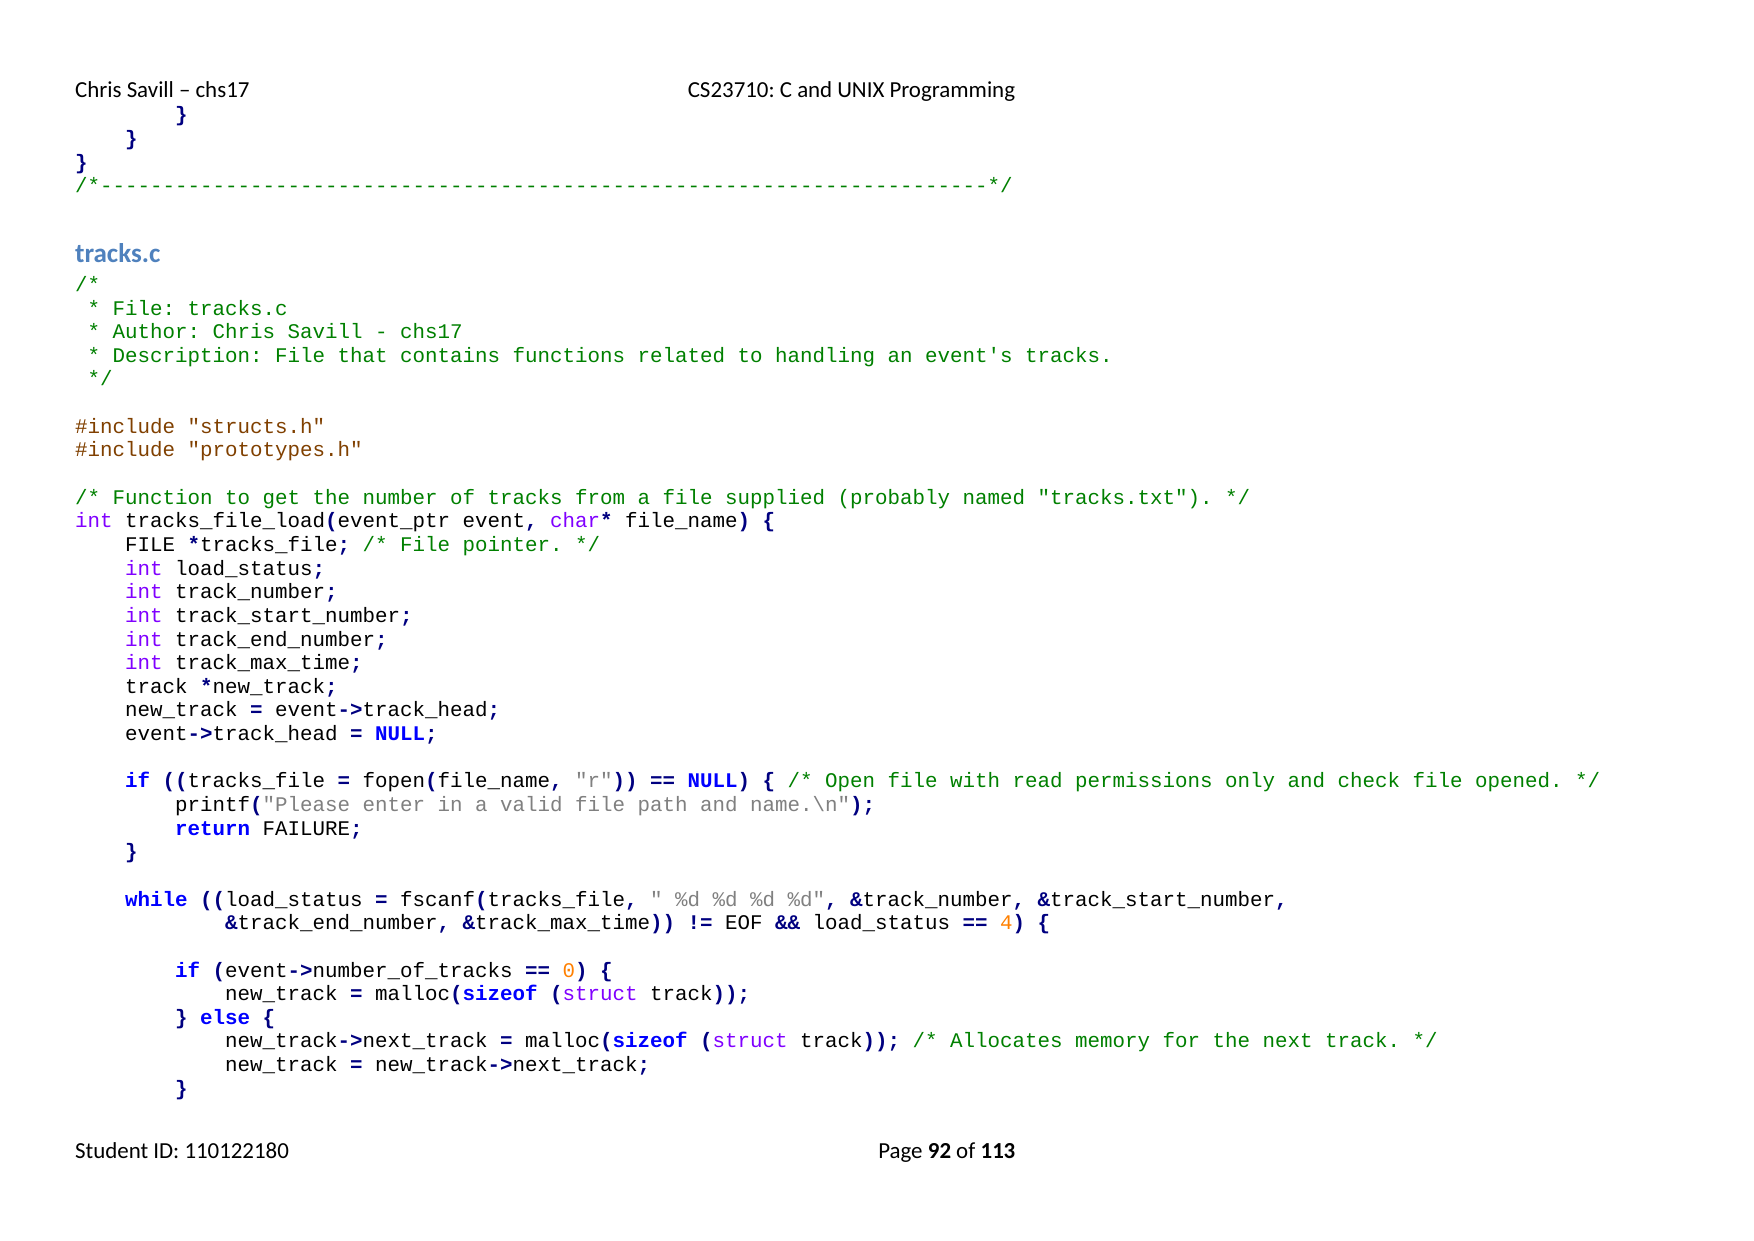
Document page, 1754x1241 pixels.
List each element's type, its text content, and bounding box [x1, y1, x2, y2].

text * Description: File that contains functions related to handling an event's tracks. [75, 345, 1679, 368]
text } [75, 152, 1679, 175]
text track *new_track; [75, 676, 1679, 699]
text int track_max_time; [75, 652, 1679, 676]
text FILE *tracks_file; /* File pointer. */ [75, 534, 1679, 558]
text new_track = event->track_head; [75, 699, 1679, 723]
text int tracks_file_load(event_ptr event, char* file_name) { [75, 510, 1679, 534]
text int track_number; [75, 581, 1679, 605]
text } else { [75, 1007, 1679, 1031]
text /* [75, 274, 1679, 297]
text } [75, 841, 1679, 865]
text } [75, 1078, 1679, 1101]
text if ((tracks_file = fopen(file_name, "r")) == NULL) { /* Open file with read permissions only and check file opened. */ [75, 770, 1679, 794]
text #include "structs.h" [75, 416, 1679, 439]
text while ((load_status = fscanf(tracks_file, " %d %d %d %d", &track_number, &track_start_number, [75, 889, 1679, 912]
text #include "prototypes.h" [75, 439, 1679, 463]
text * Author: Chris Savill - chs17 [75, 321, 1679, 345]
text } [75, 104, 1679, 128]
text new_track = malloc(sizeof (struct track)); [75, 983, 1679, 1007]
text new_track = new_track->next_track; [75, 1054, 1679, 1078]
text printf("Please enter in a valid file path and name.\n"); [75, 794, 1679, 818]
text int track_start_number; [75, 605, 1679, 628]
subtitle tracks.c [75, 236, 1679, 269]
text } [75, 128, 1679, 152]
text return FAILURE; [75, 818, 1679, 841]
text int track_end_number; [75, 628, 1679, 652]
text /*-----------------------------------------------------------------------*/ [75, 175, 1679, 199]
text if (event->number_of_tracks == 0) { [75, 959, 1679, 983]
text /* Function to get the number of tracks from a file supplied (probably named "tracks.txt"). */ [75, 487, 1679, 510]
text int load_status; [75, 558, 1679, 581]
text event->track_head = NULL; [75, 723, 1679, 747]
text &track_end_number, &track_max_time)) != EOF && load_status == 4) { [75, 912, 1679, 936]
text new_track->next_track = malloc(sizeof (struct track)); /* Allocates memory for the next track. */ [75, 1031, 1679, 1054]
text */ [75, 368, 1679, 392]
text * File: tracks.c [75, 297, 1679, 321]
